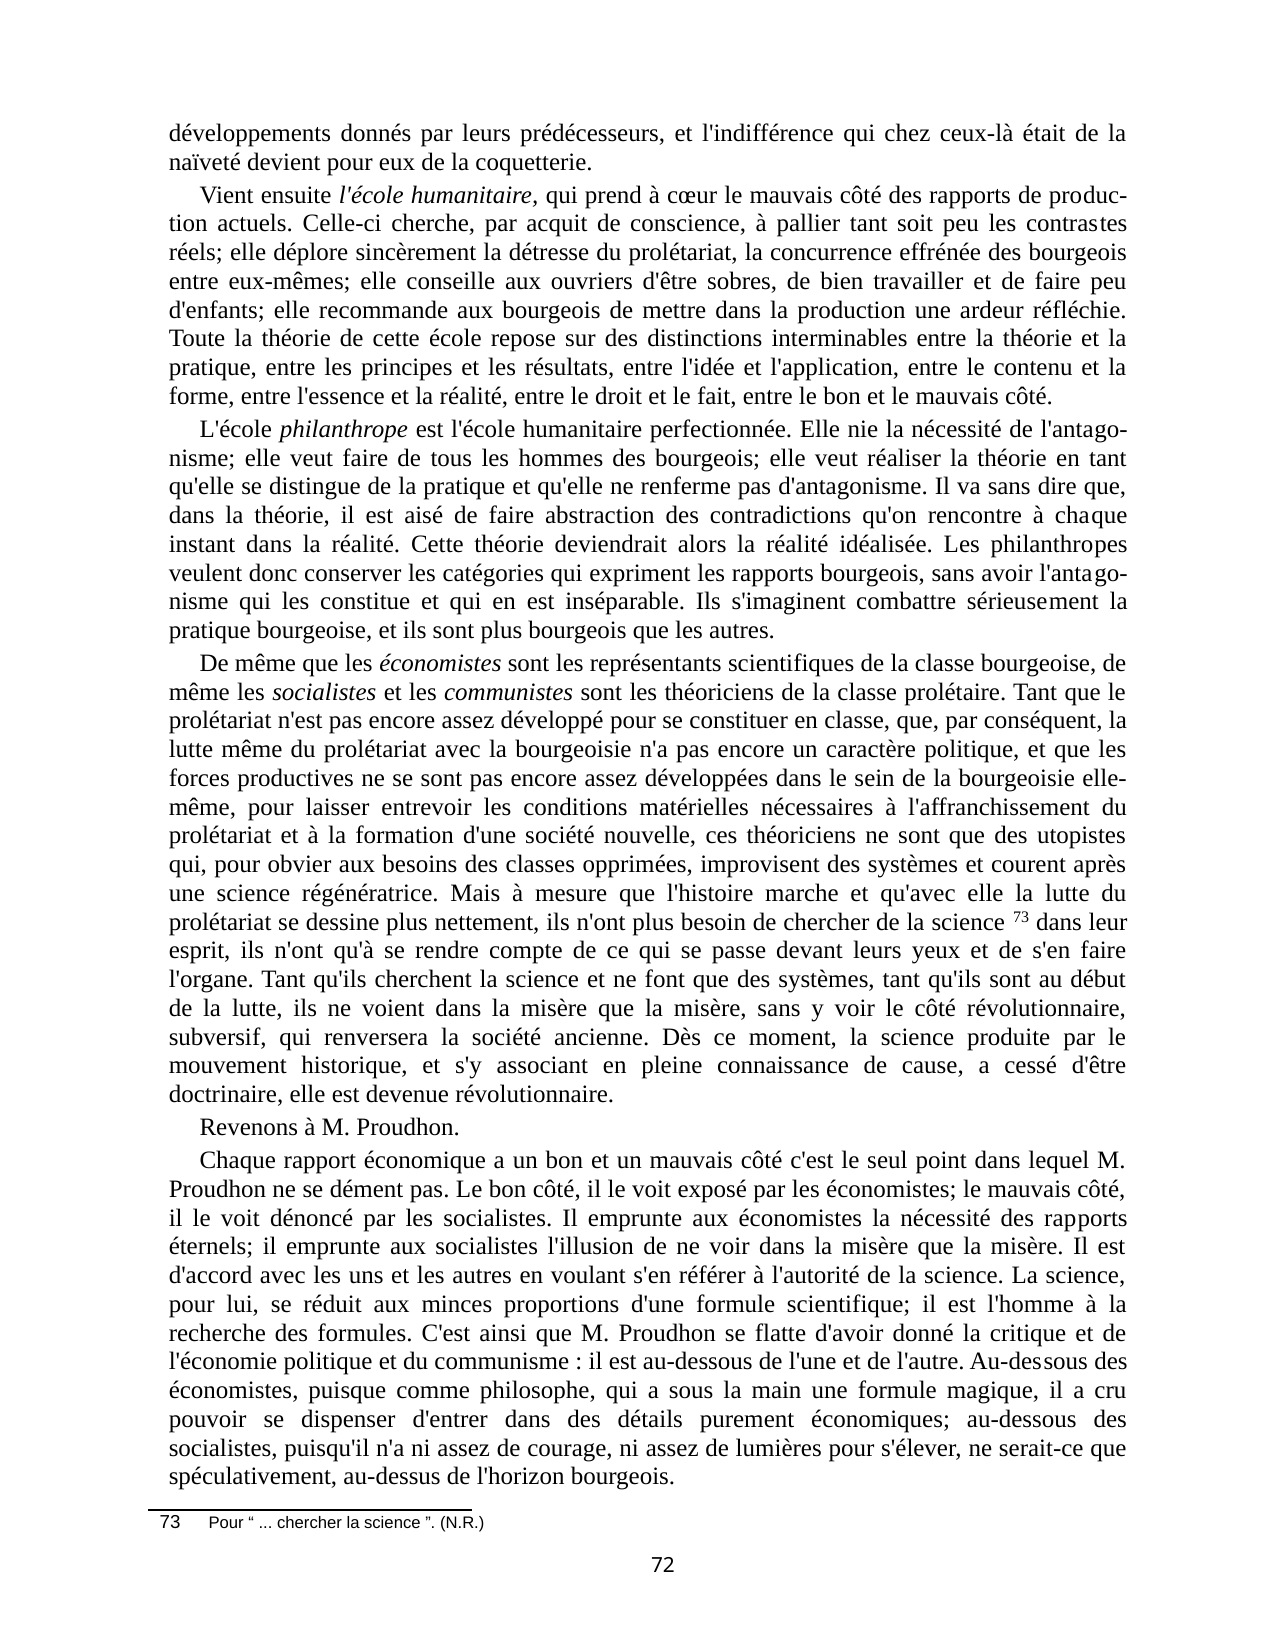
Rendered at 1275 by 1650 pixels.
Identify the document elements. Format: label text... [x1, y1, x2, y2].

text L'école philanthrope est l'école humanitaire perfectionnée. Elle nie la nécessité de l'anta­go­nisme; elle veut faire de tous les hommes des bourgeois; elle veut réaliser la théorie en tant qu'elle se distingue de la pratique et qu'elle ne renferme pas d'antagonisme. Il va sans dire que, dans la théorie, il est aisé de faire abstraction des contradictions qu'on rencontre à cha­que instant dans la réalité. Cette théorie deviendrait alors la réalité idéalisée. Les philanthro­pes veulent donc conserver les catégories qui expriment les rapports bourgeois, sans avoir l'anta­go­nisme qui les constitue et qui en est inséparable. Ils s'imaginent combattre sérieuse­ment la pratique bourgeoise, et ils sont plus bourgeois que les autres. [168, 414, 1127, 644]
text Chaque rapport économique a un bon et un mauvais côté c'est le seul point dans lequel M. Proudhon ne se dément pas. Le bon côté, il le voit exposé par les économistes; le mauvais côté, il le voit dénoncé par les socialistes. Il emprunte aux économistes la nécessité des rap­ports éternels; il emprunte aux socialistes l'illusion de ne voir dans la misère que la misère. Il est d'accord avec les uns et les autres en voulant s'en référer à l'autorité de la science. La science, pour lui, se réduit aux minces proportions d'une formule scientifique; il est l'homme à la recherche des formules. C'est ainsi que M. Proudhon se flatte d'avoir donné la critique et de l'économie politique et du communisme : il est au-dessous de l'une et de l'autre. Au-des­sous des économistes, puisque comme philosophe, qui a sous la main une formule magique, il a cru pouvoir se dispenser d'entrer dans des détails purement économiques; au-dessous des socialistes, puisqu'il n'a ni assez de courage, ni assez de lumières pour s'élever, ne serait-ce que spéculativement, au-dessus de l'horizon bourgeois. [168, 1145, 1127, 1490]
text Vient ensuite l'école humanitaire, qui prend à cœur le mauvais côté des rapports de pro­duc­tion actuels. Celle-ci cherche, par acquit de conscience, à pallier tant soit peu les contras­tes réels; elle déplore sincèrement la détresse du prolétariat, la concurrence effrénée des bourgeois entre eux-mêmes; elle conseille aux ouvriers d'être sobres, de bien travailler et de faire peu d'enfants; elle recommande aux bourgeois de mettre dans la production une ardeur réfléchie. Toute la théorie de cette école repose sur des distinctions interminables entre la théorie et la pratique, entre les principes et les résultats, entre l'idée et l'application, entre le contenu et la forme, entre l'essence et la réalité, entre le droit et le fait, entre le bon et le mauvais côté. [168, 180, 1127, 410]
text Pour “ ... chercher la science ”. (N.R.) [130, 1510, 1098, 1532]
text De même que les économistes sont les représentants scientifiques de la classe bourgeoise, de même les socialistes et les communistes sont les théoriciens de la classe prolétaire. Tant que le prolétariat n'est pas encore assez développé pour se constituer en classe, que, par conséquent, la lutte même du prolétariat avec la bourgeoisie n'a pas encore un caractère politique, et que les forces productives ne se sont pas encore assez développées dans le sein de la bourgeoisie elle-même, pour laisser entrevoir les conditions matérielles nécessaires à l'affranchissement du prolétariat et à la formation d'une société nouvelle, ces théoriciens ne sont que des utopistes qui, pour obvier aux besoins des classes opprimées, improvisent des systèmes et courent après une science régénératrice. Mais à mesure que l'histoire marche et qu'avec elle la lutte du prolétariat se dessine plus nettement, ils n'ont plus besoin de chercher de la science dans leur esprit, ils n'ont qu'à se rendre compte de ce qui se passe devant leurs yeux et de s'en faire l'organe. Tant qu'ils cherchent la science et ne font que des systèmes, tant qu'ils sont au début de la lutte, ils ne voient dans la misère que la misère, sans y voir le côté révolutionnaire, subversif, qui renversera la société ancienne. Dès ce moment, la science produite par le mouvement historique, et s'y associant en pleine connaissance de cause, a cessé d'être doctrinaire, elle est devenue révolutionnaire. [168, 648, 1127, 1108]
text développements donnés par leurs prédécesseurs, et l'indifférence qui chez ceux-là était de la naïveté devient pour eux de la coquetterie. [168, 118, 1127, 176]
text Revenons à M. Proudhon. [168, 1112, 1127, 1141]
